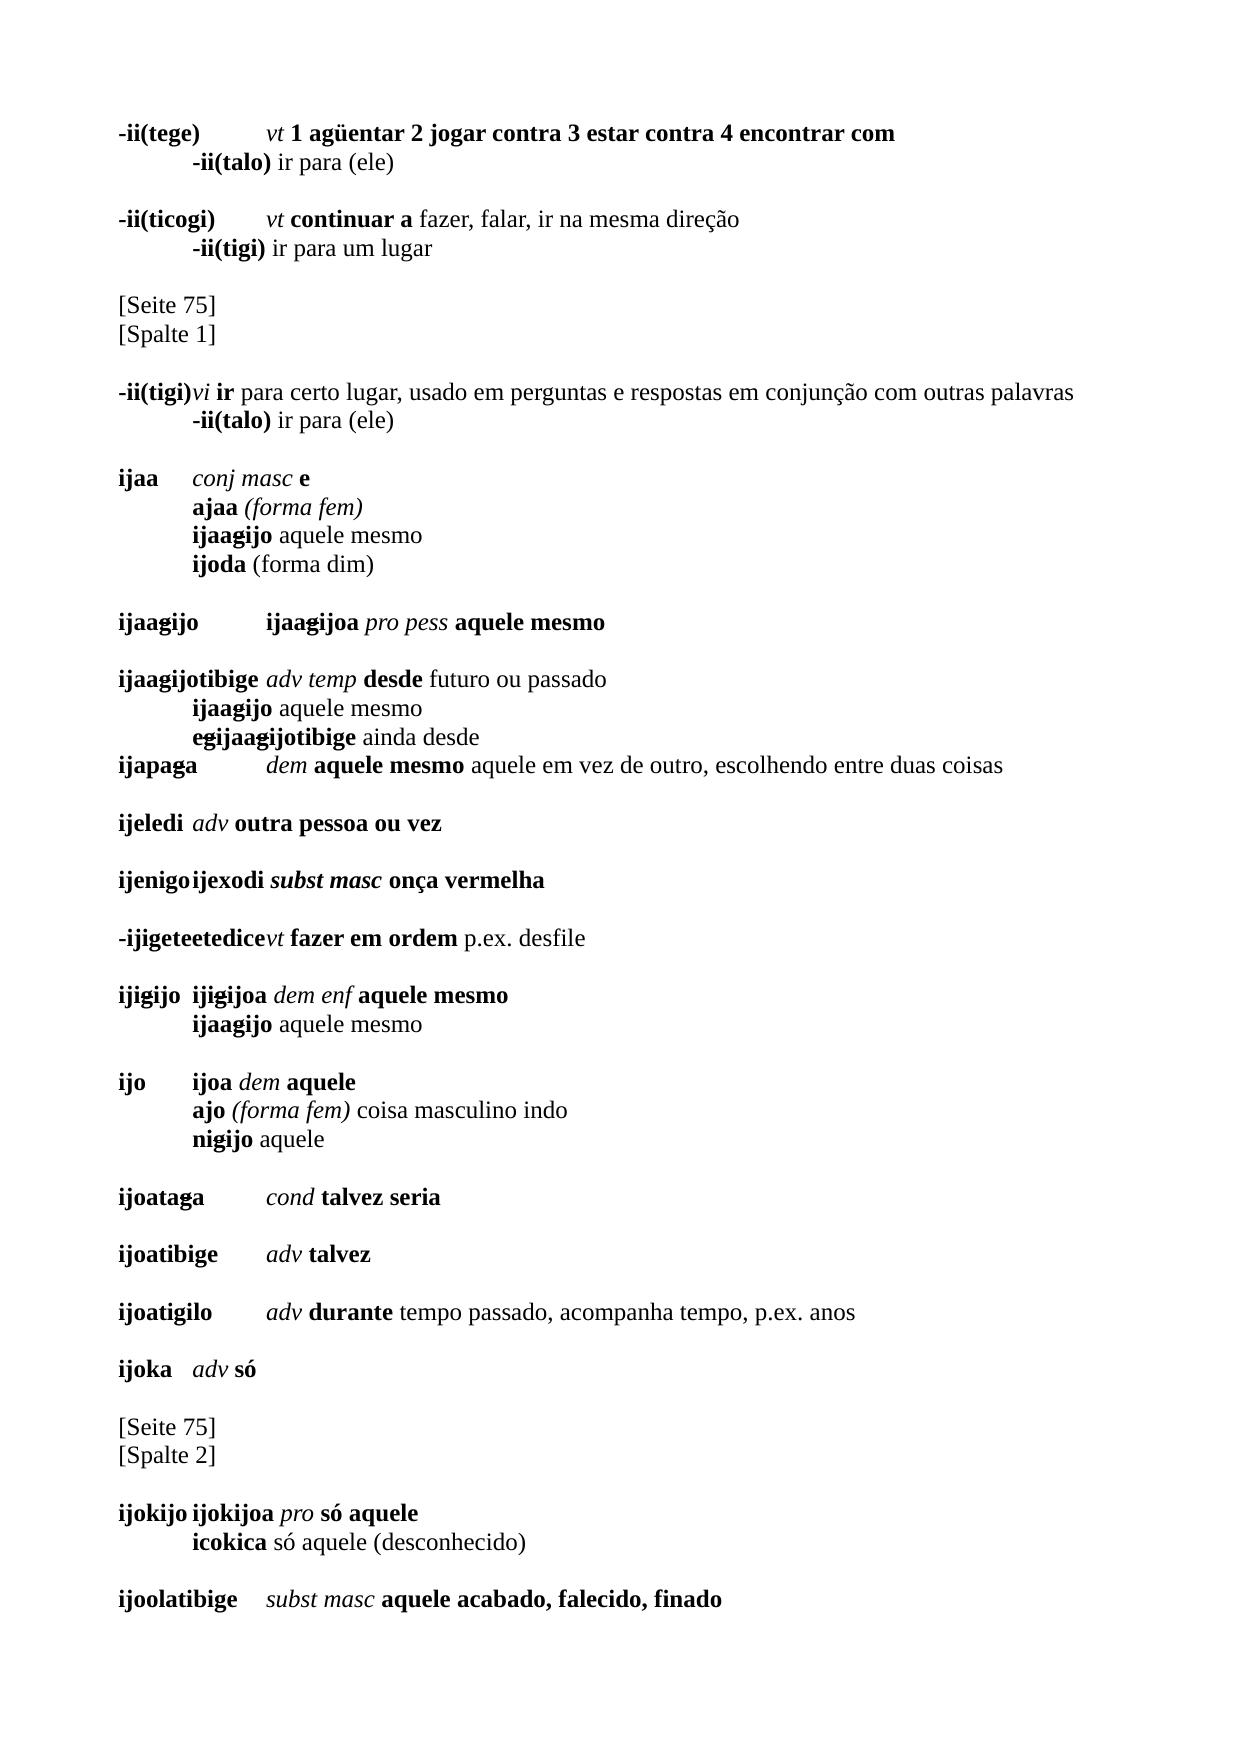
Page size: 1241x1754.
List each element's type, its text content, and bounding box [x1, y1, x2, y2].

text egijaagijotibige ainda desde [118, 722, 1240, 751]
text ijaagijo aquele mesmo [118, 1009, 1240, 1038]
text ijaagijo ijaagijoa pro pess aquele mesmo [118, 607, 1240, 636]
text ijoolatibige subst masc aquele acabado, falecido, finado [118, 1584, 1240, 1613]
text icokica só aquele (desconhecido) [118, 1527, 1240, 1556]
text ijoka adv só [118, 1354, 1240, 1383]
text ijaagijo aquele mesmo [118, 693, 1240, 722]
text ajo (forma fem) coisa masculino indo [118, 1096, 1240, 1124]
text ijeledi adv outra pessoa ou vez [118, 808, 1240, 837]
text nigijo aquele [118, 1124, 1240, 1153]
text -ii(tigi) ir para um lugar [118, 233, 1240, 262]
text -ii(talo) ir para (ele) [118, 147, 1240, 176]
text -ii(talo) ir para (ele) [118, 406, 1240, 434]
text -ii(ticogi) vt continuar a fazer, falar, ir na mesma direção [118, 204, 1240, 233]
text ajaa (forma fem) [118, 492, 1240, 521]
text ijaagijotibige adv temp desde futuro ou passado [118, 664, 1240, 693]
text ijoatibige adv talvez [118, 1239, 1240, 1268]
text ijenigo ijexodi subst masc onça vermelha [118, 866, 1240, 894]
text ijoatigilo adv durante tempo passado, acompanha tempo, p.ex. anos [118, 1297, 1240, 1326]
text ijapaga dem aquele mesmo aquele em vez de outro, escolhendo entre duas coisas [118, 751, 1240, 779]
text [Seite 75] [118, 1412, 1240, 1441]
text ijaagijo aquele mesmo [118, 521, 1240, 549]
text ijokijo ijokijoa pro só aquele [118, 1498, 1240, 1527]
text ijo ijoa dem aquele [118, 1067, 1240, 1096]
text ijaa conj masc e [118, 463, 1240, 492]
text ijoataga cond talvez seria [118, 1182, 1240, 1211]
text [Seite 75] [118, 291, 1240, 319]
text ijigijo ijigijoa dem enf aquele mesmo [118, 981, 1240, 1009]
text [Spalte 1] [118, 319, 1240, 348]
text -ii(tege) vt 1 agüentar 2 jogar contra 3 estar contra 4 encontrar com [118, 118, 1240, 147]
text -ijigeteetedice vt fazer em ordem p.ex. desfile [118, 923, 1240, 952]
text ijoda (forma dim) [118, 549, 1240, 578]
text [Spalte 2] [118, 1441, 1240, 1469]
text -ii(tigi) vi ir para certo lugar, usado em perguntas e respostas em conjunção com outras palavras [118, 377, 1240, 406]
